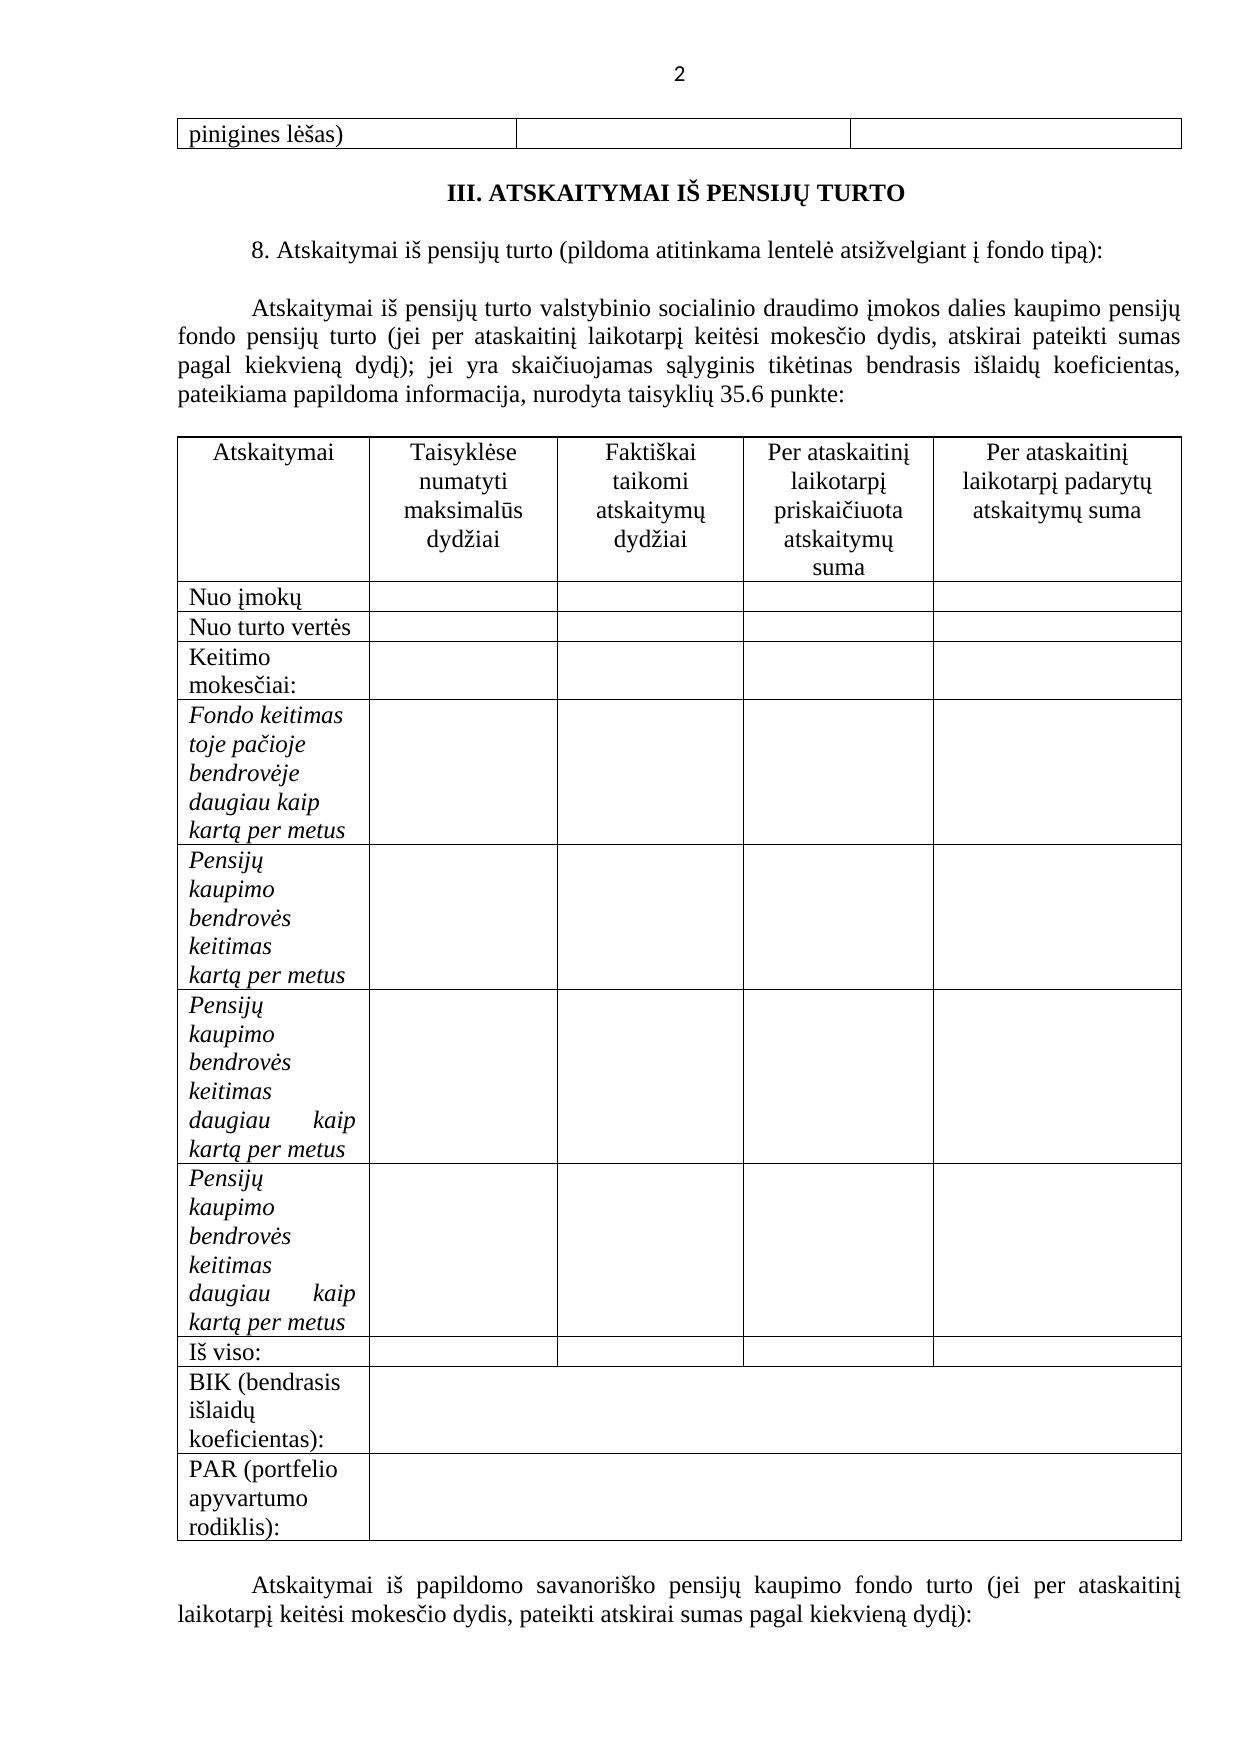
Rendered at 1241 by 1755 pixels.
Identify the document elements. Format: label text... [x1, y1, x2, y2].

text III. atskaitymai iš pensijų turto [177, 178, 1181, 206]
table_cell Pensijų kaupimo bendrovės keitimas daugiau kaip kartą per metus [178, 1164, 369, 1336]
table_cell [370, 845, 557, 989]
table_cell [558, 700, 743, 844]
table_cell [370, 612, 557, 641]
table_cell [851, 119, 1181, 148]
table_cell [744, 700, 933, 844]
table_header Per ataskaitinį laikotarpį padarytų atskaitymų suma [934, 438, 1181, 581]
table_cell [934, 700, 1181, 844]
table_cell Pensijų kaupimo bendrovės keitimas daugiau kaip kartą per metus [178, 990, 369, 1162]
table_cell Nuo įmokų [178, 582, 369, 611]
table_cell [370, 1367, 1181, 1453]
text Atskaitymai iš pensijų turto valstybinio socialinio draudimo įmokos dalies kaupimo pensijų fondo pensijų turto (jei per ataskaitinį laikotarpį keitėsi mokesčio dydis, atskirai pateikti sumas pagal kiekvieną dydį); jei yra skaičiuojamas sąlyginis tikėtinas bendrasis išlaidų koeficientas, pateikiama papildoma informacija, nurodyta taisyklių 35.6 punkte: [177, 293, 1181, 408]
text Atskaitymai iš papildomo savanoriško pensijų kaupimo fondo turto (jei per ataskaitinį laikotarpį keitėsi mokesčio dydis, pateikti atskirai sumas pagal kiekvieną dydį): [177, 1570, 1181, 1628]
table_cell [558, 1337, 743, 1366]
table_cell BIK (bendrasis išlaidų koeficientas): [178, 1367, 369, 1453]
table_cell [744, 845, 933, 989]
table_cell [558, 990, 743, 1162]
table_cell [934, 642, 1181, 699]
table_cell [370, 1454, 1181, 1540]
table_header Atskaitymai [178, 438, 369, 581]
table_cell [517, 119, 850, 148]
table_cell [744, 1164, 933, 1336]
table_cell [370, 582, 557, 611]
table_cell Keitimo mokesčiai: [178, 642, 369, 699]
table_cell [558, 1164, 743, 1336]
table_cell Nuo turto vertės [178, 612, 369, 641]
table_cell [744, 582, 933, 611]
table_cell Pensijų kaupimo bendrovės keitimas kartą per metus [178, 845, 369, 989]
table_cell [558, 582, 743, 611]
table_cell [934, 612, 1181, 641]
table_cell [934, 1164, 1181, 1336]
table_cell [558, 612, 743, 641]
table_cell [370, 700, 557, 844]
table_cell [558, 642, 743, 699]
table_cell [744, 612, 933, 641]
table_cell [370, 642, 557, 699]
table_cell [934, 1337, 1181, 1366]
text 8. Atskaitymai iš pensijų turto (pildoma atitinkama lentelė atsižvelgiant į fondo tipą): [177, 235, 1181, 264]
table_header Faktiškai taikomi atskaitymų dydžiai [558, 438, 743, 581]
table_header Taisyklėse numatyti maksimalūs dydžiai [370, 438, 557, 581]
table_cell Iš viso: [178, 1337, 369, 1366]
table_cell [934, 582, 1181, 611]
table_cell pinigines lėšas) [178, 119, 516, 148]
table_cell [370, 1164, 557, 1336]
table_cell [744, 990, 933, 1162]
table_cell [370, 990, 557, 1162]
table_cell [934, 845, 1181, 989]
table_cell Fondo keitimas toje pačioje bendrovėje daugiau kaip kartą per metus [178, 700, 369, 844]
table_cell [934, 990, 1181, 1162]
table_cell [370, 1337, 557, 1366]
table_cell [744, 642, 933, 699]
table_cell PAR (portfelio apyvartumo rodiklis): [178, 1454, 369, 1540]
table_cell [744, 1337, 933, 1366]
table_cell [558, 845, 743, 989]
table_header Per ataskaitinį laikotarpį priskaičiuota atskaitymų suma [744, 438, 933, 581]
